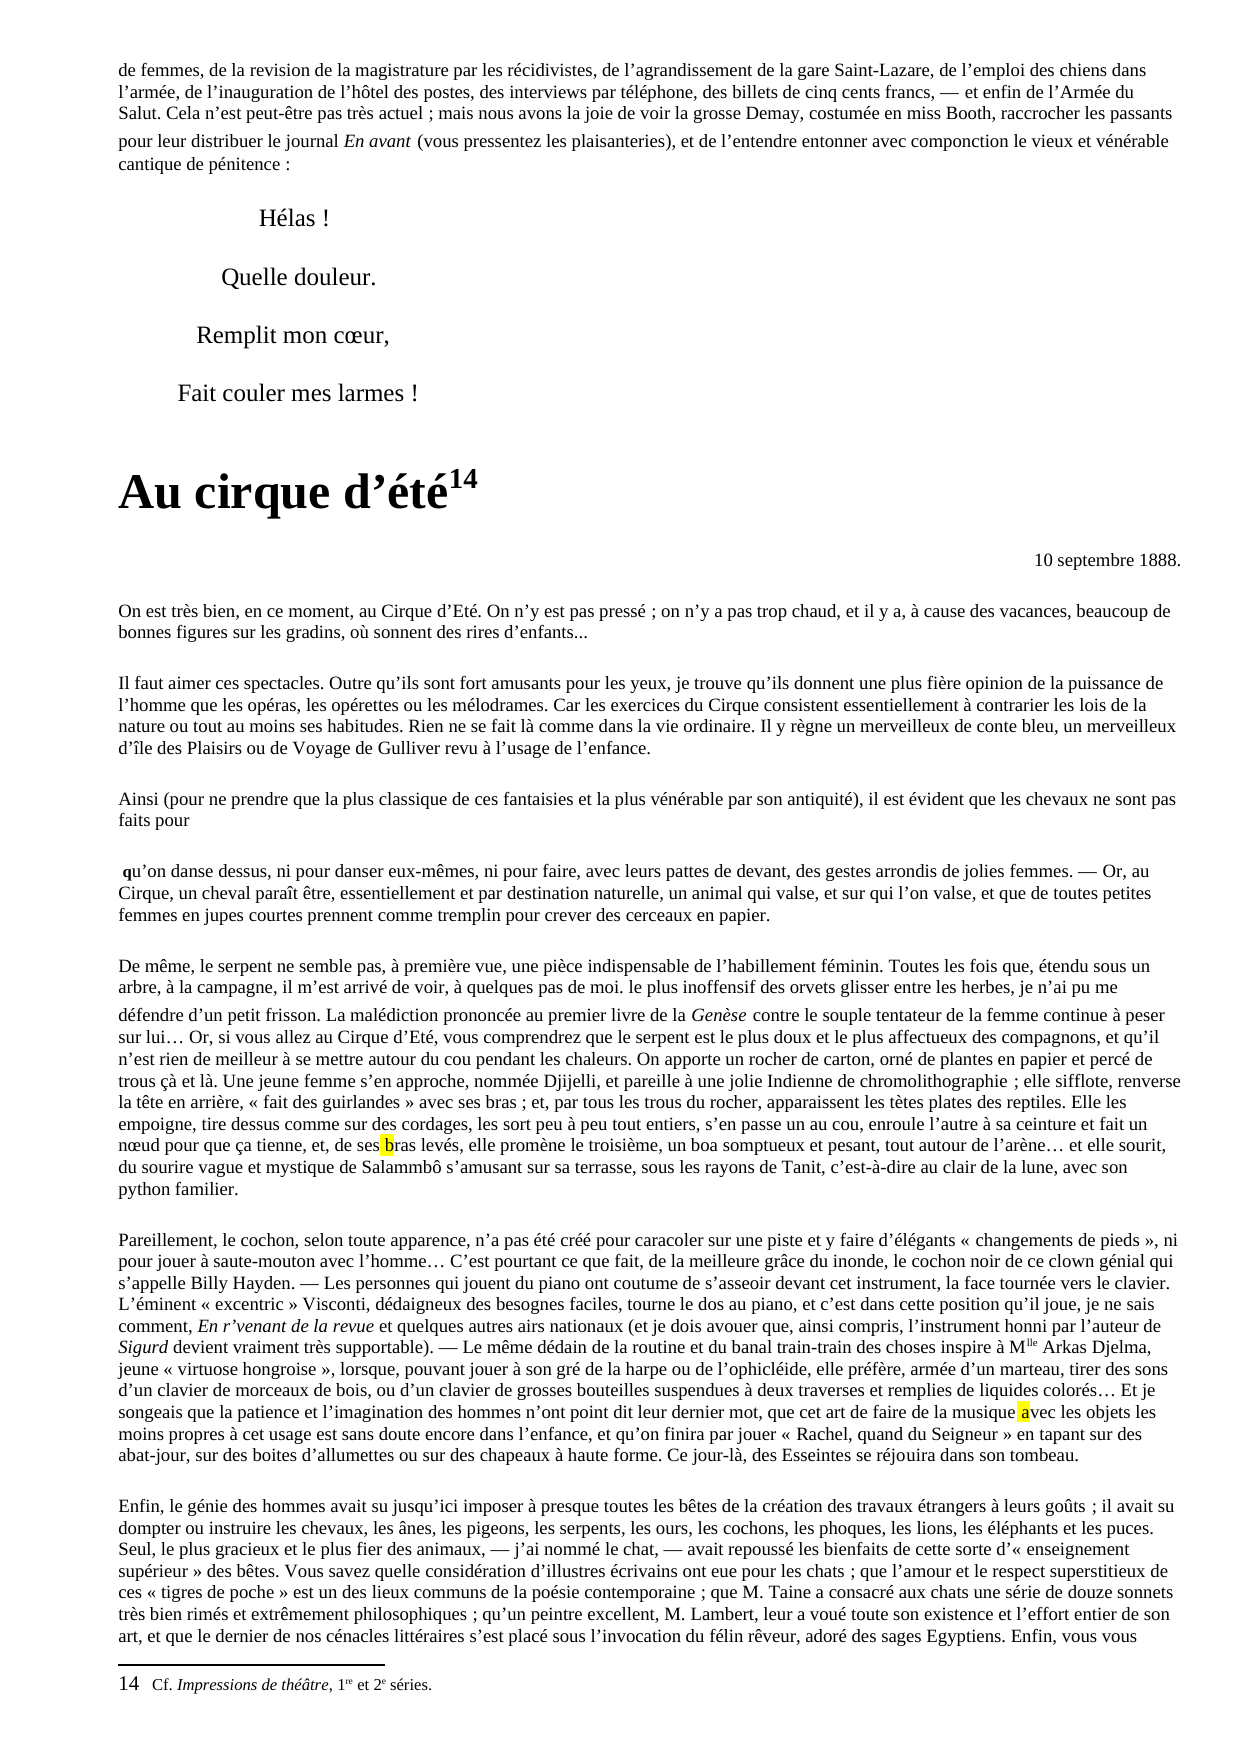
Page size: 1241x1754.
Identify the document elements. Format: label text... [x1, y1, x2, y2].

text Cf. Impressions de théâtre, 1re et 2e séries. [118, 1671, 1181, 1695]
text Il faut aimer ces spectacles. Outre qu’ils sont fort amusants pour les yeux, je trouve qu’ils donnent une plus fière opinion de la puissance de l’homme que les opéras, les opérettes ou les mélodrames. Car les exercices du Cirque consistent essentiellement à contrarier les lois de la nature ou tout au moins ses habitudes. Rien ne se fait là comme dans la vie ordinaire. Il y règne un merveilleux de conte bleu, un merveilleux d’île des Plaisirs ou de Voyage de Gulliver revu à l’usage de l’enfance. [118, 672, 1181, 758]
text Quelle douleur. [177, 262, 1122, 291]
text de femmes, de la revision de la magistrature par les récidivistes, de l’agrandissement de la gare Saint-Lazare, de l’emploi des chiens dans l’armée, de l’inauguration de l’hôtel des postes, des interviews par téléphone, des billets de cinq cents francs, — et enfin de l’Armée du Salut. Cela n’est peut-être pas très actuel ; mais nous avons la joie de voir la grosse Demay, costumée en miss Booth, raccrocher les passants pour leur distribuer le journal En avant (vous pressentez les plaisanteries), et de l’entendre entonner avec componction le vieux et vénérable cantique de pénitence : [118, 59, 1181, 174]
text Pareillement, le cochon, selon toute apparence, n’a pas été créé pour caracoler sur une piste et y faire d’élégants « changements de pieds », ni pour jouer à saute-mouton avec l’homme… C’est pourtant ce que fait, de la meilleure grâce du inonde, le cochon noir de ce clown génial qui s’appelle Billy Hayden. — Les personnes qui jouent du piano ont coutume de s’asseoir devant cet instrument, la face tournée vers le clavier. L’éminent « excentric » Visconti, dédaigneux des besognes faciles, tourne le dos au piano, et c’est dans cette position qu’il joue, je ne sais comment, En r’venant de la revue et quelques autres airs nationaux (et je dois avouer que, ainsi compris, l’instrument honni par l’auteur de Sigurd devient vraiment très supportable). — Le même dédain de la routine et du banal train-train des choses inspire à Mlle Arkas Djelma, jeune « virtuose hongroise », lorsque, pouvant jouer à son gré de la harpe ou de l’ophicléide, elle préfère, armée d’un marteau, tirer des sons d’un clavier de morceaux de bois, ou d’un clavier de grosses bouteilles suspendues à deux traverses et remplies de liquides colorés… Et je songeais que la patience et l’imagination des hommes n’ont point dit leur dernier mot, que cet art de faire de la musique avec les objets les moins propres à cet usage est sans doute encore dans l’enfance, et qu’on finira par jouer « Rachel, quand du Seigneur » en tapant sur des abat-jour, sur des boites d’allumettes ou sur des chapeaux à haute forme. Ce jour-là, des Esseintes se réjouira dans son tombeau. [118, 1228, 1181, 1466]
text De même, le serpent ne semble pas, à première vue, une pièce indispensable de l’habillement féminin. Toutes les fois que, étendu sous un arbre, à la campagne, il m’est arrivé de voir, à quelques pas de moi. le plus inoffensif des orvets glisser entre les herbes, je n’ai pu me défendre d’un petit frisson. La malédiction prononcée au premier livre de la Genèse contre le souple tentateur de la femme continue à peser sur lui… Or, si vous allez au Cirque d’Eté, vous comprendrez que le serpent est le plus doux et le plus affectueux des compagnons, et qu’il n’est rien de meilleur à se mettre autour du cou pendant les chaleurs. On apporte un rocher de carton, orné de plantes en papier et percé de trous çà et là. Une jeune femme s’en approche, nommée Djijelli, et pareille à une jolie Indienne de chromolithographie ; elle sifflote, renverse la tête en arrière, « fait des guirlandes » avec ses bras ; et, par tous les trous du rocher, apparaissent les tètes plates des reptiles. Elle les empoigne, tire dessus comme sur des cordages, les sort peu à peu tout entiers, s’en passe un au cou, enroule l’autre à sa ceinture et fait un nœud pour que ça tienne, et, de ses bras levés, elle promène le troisième, un boa somptueux et pesant, tout autour de l’arène… et elle sourit, du sourire vague et mystique de Salammbô s’amusant sur sa terrasse, sous les rayons de Tanit, c’est-à-dire au clair de la lune, avec son python familier. [118, 954, 1181, 1199]
text Enfin, le génie des hommes avait su jusqu’ici imposer à presque toutes les bêtes de la création des travaux étrangers à leurs goûts ; il avait su dompter ou instruire les chevaux, les ânes, les pigeons, les serpents, les ours, les cochons, les phoques, les lions, les éléphants et les puces. Seul, le plus gracieux et le plus fier des animaux, — j’ai nommé le chat, — avait repoussé les bienfaits de cette sorte d’« enseignement supérieur » des bêtes. Vous savez quelle considération d’illustres écrivains ont eue pour les chats ; que l’amour et le respect superstitieux de ces « tigres de poche » est un des lieux communs de la poésie contemporaine ; que M. Taine a consacré aux chats une série de douze sonnets très bien rimés et extrêmement philosophiques ; qu’un peintre excellent, M. Lambert, leur a voué toute son existence et l’effort entier de son art, et que le dernier de nos cénacles littéraires s’est placé sous l’invocation du félin rêveur, adoré des sages Egyptiens. Enfin, vous vous [118, 1495, 1181, 1646]
text 10 septembre 1888. [118, 548, 1181, 570]
text qu’on danse dessus, ni pour danser eux-mêmes, ni pour faire, avec leurs pattes de devant, des gestes arrondis de jolies femmes. — Or, au Cirque, un cheval paraît être, essentiellement et par destination naturelle, un animal qui valse, et sur qui l’on valse, et que de toutes petites femmes en jupes courtes prennent comme tremplin pour crever des cerceaux en papier. [118, 860, 1181, 925]
text Hélas ! [177, 203, 1122, 232]
subtitle AU CIRQUE D’ÉTÉ [118, 461, 1181, 519]
text On est très bien, en ce moment, au Cirque d’Eté. On n’y est pas pressé ; on n’y a pas trop chaud, et il y a, à cause des vacances, beaucoup de bonnes figures sur les gradins, où sonnent des rires d’enfants... [118, 599, 1181, 643]
text Ainsi (pour ne prendre que la plus classique de ces fantaisies et la plus vénérable par son antiquité), il est évident que les chevaux ne sont pas faits pour [118, 788, 1181, 831]
text Fait couler mes larmes ! [177, 378, 1122, 407]
text Remplit mon cœur, [177, 320, 1122, 349]
